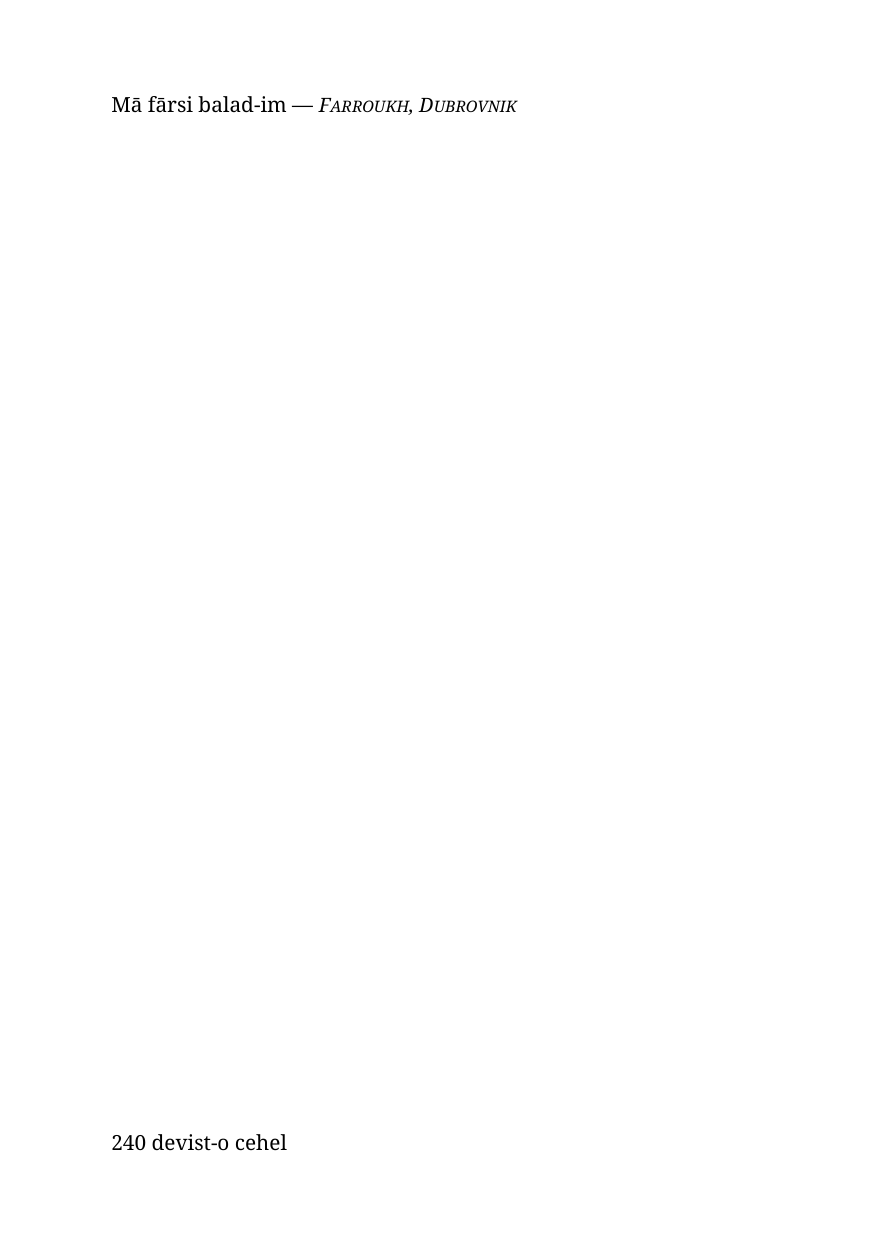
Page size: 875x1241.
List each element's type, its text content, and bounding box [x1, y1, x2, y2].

text 240 devist-o cehel [111, 1128, 763, 1157]
